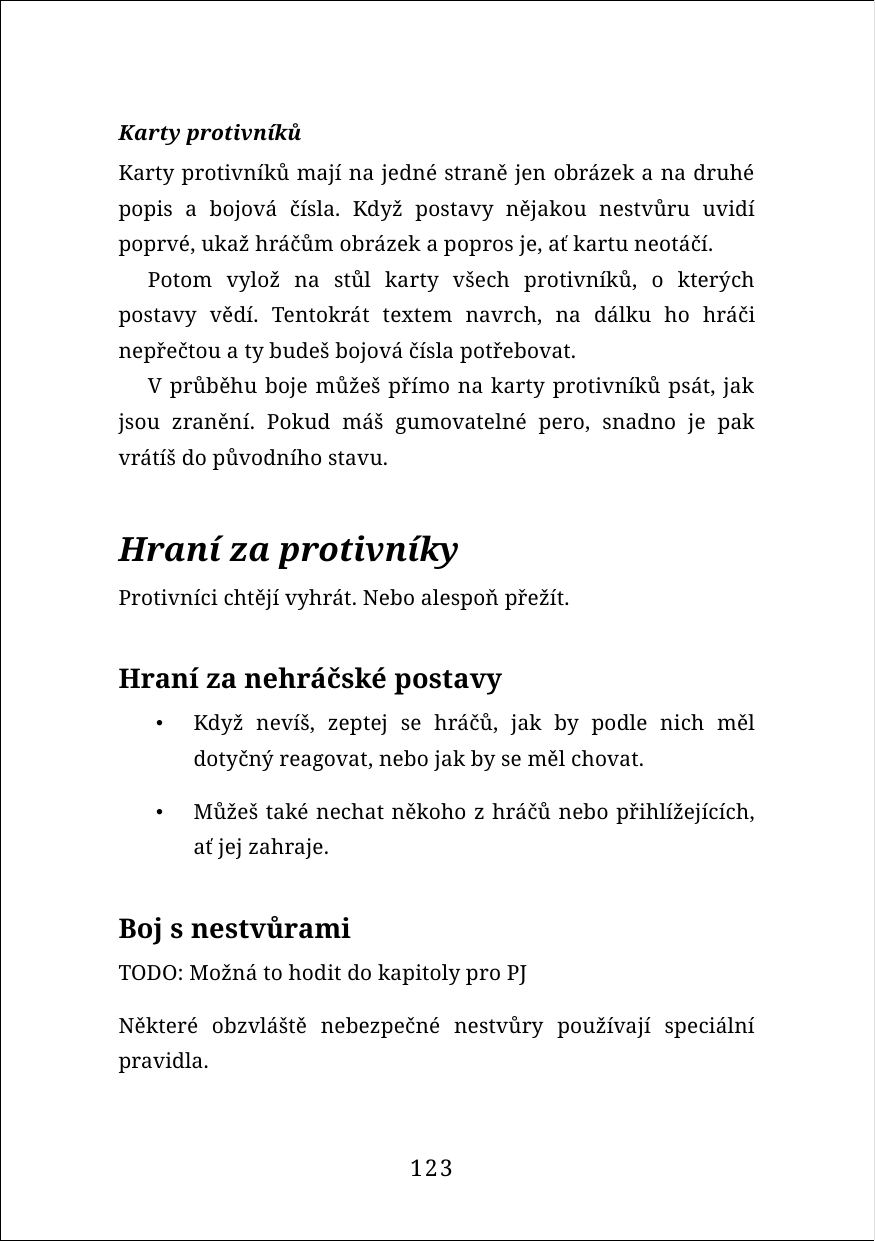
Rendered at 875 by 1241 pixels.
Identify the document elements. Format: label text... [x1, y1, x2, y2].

text TODO: Možná to hodit do kapitoly pro PJ [118, 958, 756, 986]
subtitle Boj s nestvůrami [118, 909, 756, 946]
subtitle Hraní za nehráčské postavy [118, 659, 756, 696]
subtitle Karty protivníků [118, 118, 756, 147]
text Protivníci chtějí vyhrát. Nebo alespoň přežít. [118, 583, 756, 611]
list Když nevíš, zeptej se hráčů, jak by podle nich měl dotyčný reagovat, nebo jak by se měl chovat. [156, 708, 756, 772]
text Některé obzvláště nebezpečné nestvůry používají speciální pravidla. [118, 1011, 756, 1075]
text Karty protivníků mají na jedné straně jen obrázek a na druhé popis a bojová čísla. Když postavy nějakou nestvůru uvidí poprvé, ukaž hráčům obrázek a popros je, ať kartu neotáčí. Potom vylož na stůl karty všech protivníků, o kterých postavy vědí. Tentokrát textem navrch, na dálku ho hráči nepřečtou a ty budeš bojová čísla potřebovat. V průběhu boje můžeš přímo na karty protivníků psát, jak jsou zranění. Pokud máš gumovatelné pero, snadno je pak vrátíš do původního stavu. [118, 158, 756, 471]
subtitle Hraní za protivníky [118, 525, 756, 571]
list Můžeš také nechat někoho z hráčů nebo přihlížejících, ať jej zahraje. [156, 797, 756, 861]
